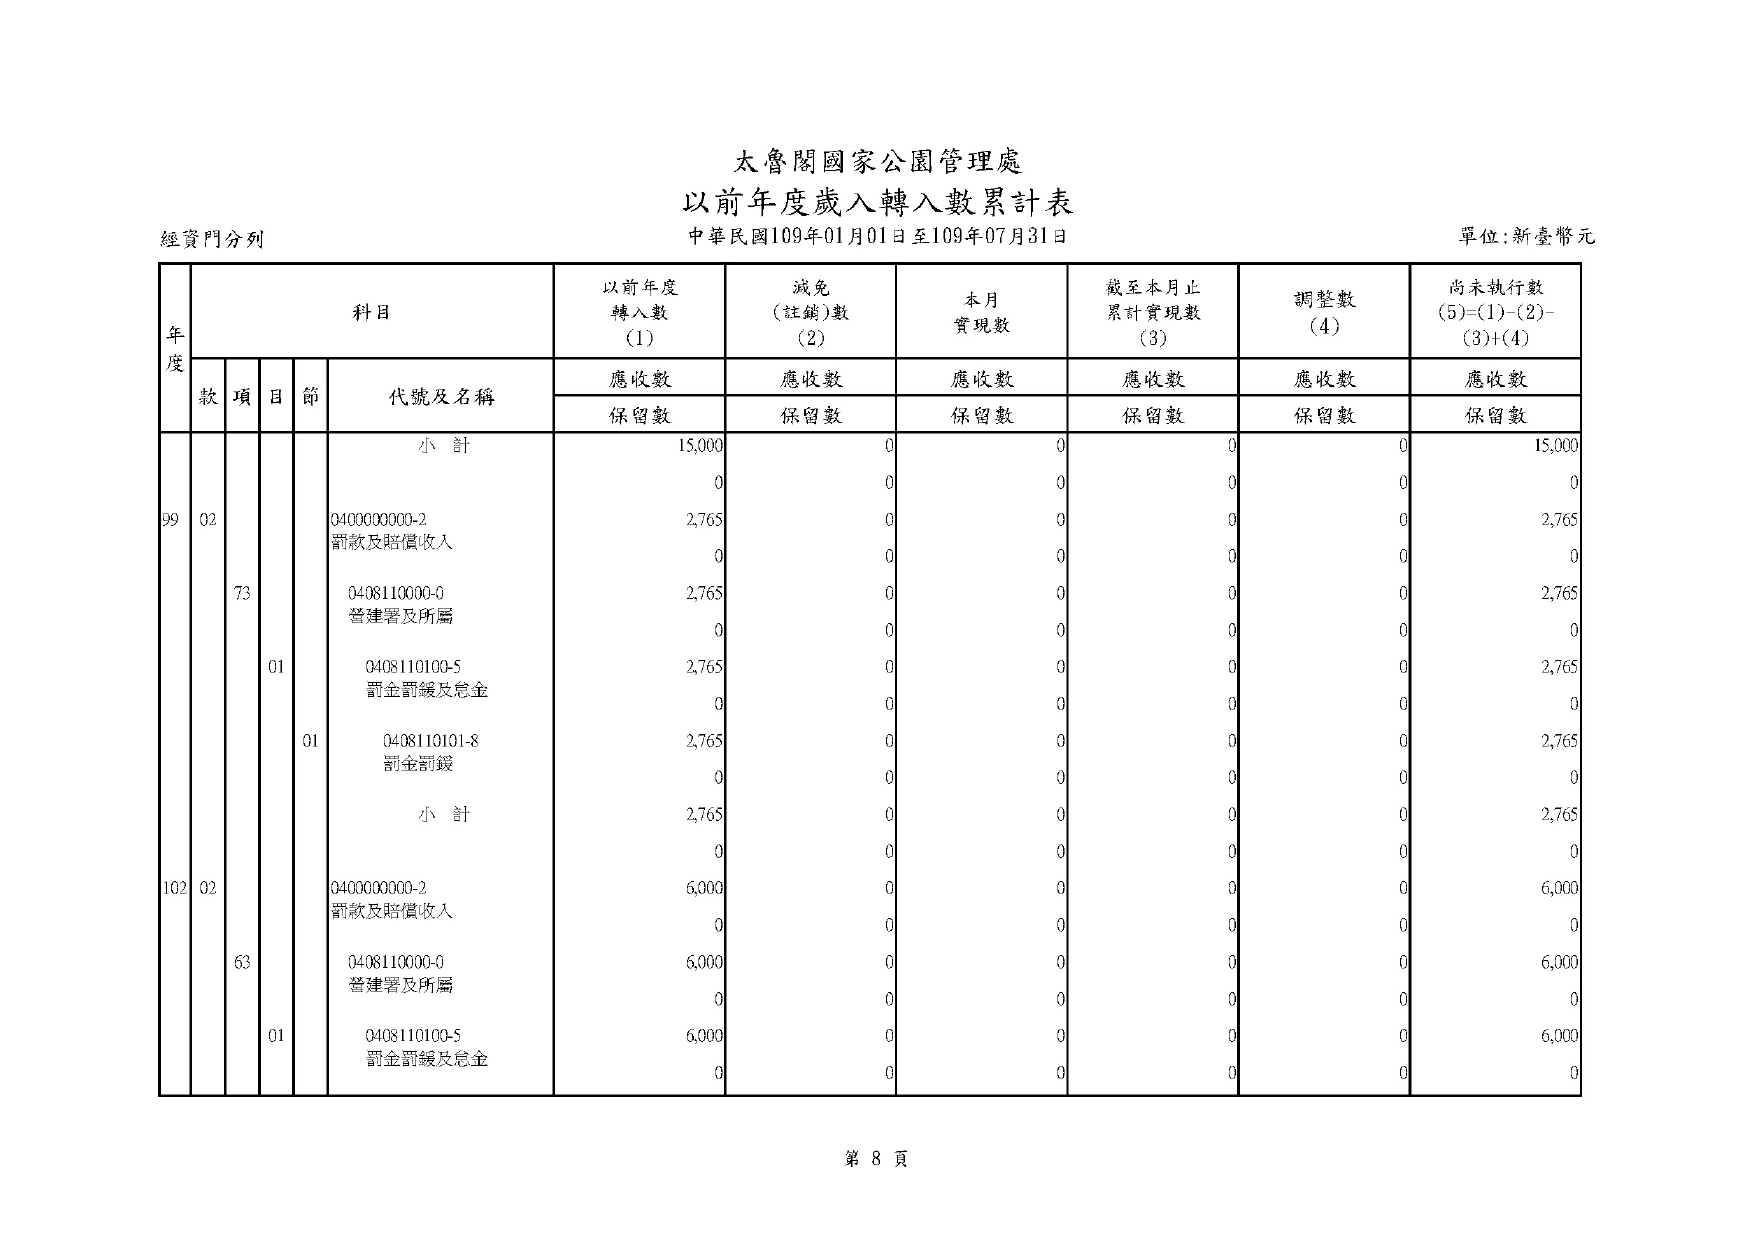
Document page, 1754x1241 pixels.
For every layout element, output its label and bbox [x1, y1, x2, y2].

picture [59, 59, 1695, 1216]
